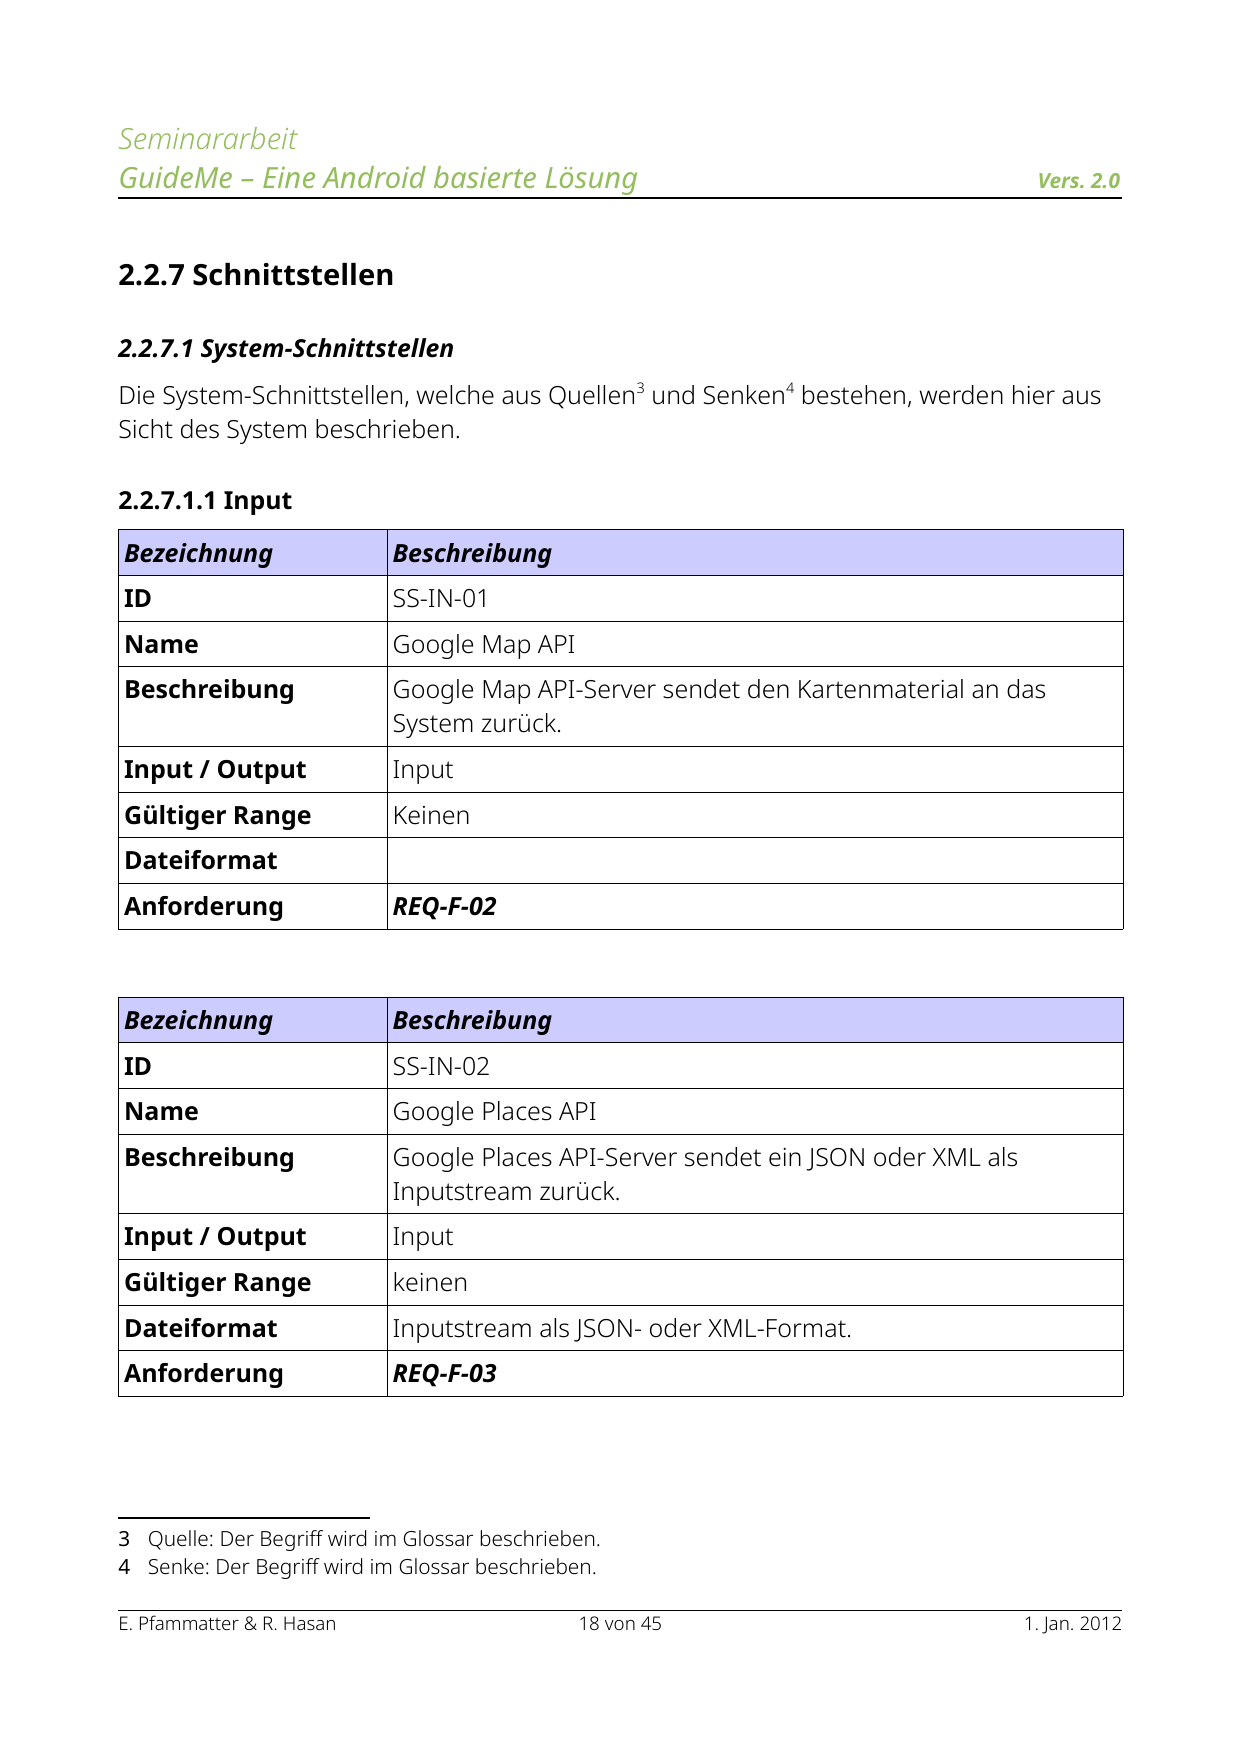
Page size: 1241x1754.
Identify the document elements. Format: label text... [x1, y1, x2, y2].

table_cell Beschreibung [119, 667, 387, 746]
table_cell [388, 838, 1123, 883]
table_cell Google Map API-Server sendet den Kartenmaterial an das System zurück. [388, 667, 1123, 746]
table_cell REQ-F-03 [388, 1351, 1123, 1396]
table_cell Dateiformat [119, 838, 387, 883]
table_cell Input [388, 1214, 1123, 1259]
table_cell Name [119, 622, 387, 666]
table_cell SS-IN-02 [388, 1043, 1123, 1088]
text Quelle: Der Begriff wird im Glossar beschrieben. [118, 1524, 1122, 1552]
table_cell Dateiformat [119, 1306, 387, 1350]
table_cell Gültiger Range [119, 793, 387, 837]
table_cell Gültiger Range [119, 1260, 387, 1304]
subtitle 2.2.7.1.1 Input [118, 483, 1122, 517]
table_cell Anforderung [119, 884, 387, 928]
table_cell keinen [388, 1260, 1123, 1304]
table_cell Input [388, 747, 1123, 792]
text Senke: Der Begriff wird im Glossar beschrieben. [118, 1552, 1122, 1581]
table_cell Inputstream als JSON- oder XML-Format. [388, 1306, 1123, 1350]
table_cell Name [119, 1089, 387, 1133]
text Die System-Schnittstellen, welche aus Quellen und Senken bestehen, werden hier aus Sicht des System beschrieben. [118, 377, 1122, 446]
table_cell Google Places API-Server sendet ein JSON oder XML als Inputstream zurück. [388, 1135, 1123, 1213]
table_cell Anforderung [119, 1351, 387, 1396]
table_cell Input / Output [119, 1214, 387, 1259]
subtitle 2.2.7 Schnittstellen [118, 254, 1122, 294]
subtitle 2.2.7.1 System-Schnittstellen [118, 331, 1122, 365]
table_cell ID [119, 576, 387, 621]
table_header Beschreibung [388, 998, 1123, 1042]
table_cell Beschreibung [119, 1135, 387, 1213]
table_cell Google Map API [388, 622, 1123, 666]
table_header Beschreibung [388, 530, 1123, 575]
table_cell SS-IN-01 [388, 576, 1123, 621]
table_cell REQ-F-02 [388, 884, 1123, 928]
table_header Bezeichnung [119, 530, 387, 575]
table_cell Keinen [388, 793, 1123, 837]
table_cell ID [119, 1043, 387, 1088]
table_cell Input / Output [119, 747, 387, 792]
table_header Bezeichnung [119, 998, 387, 1042]
table_cell Google Places API [388, 1089, 1123, 1133]
